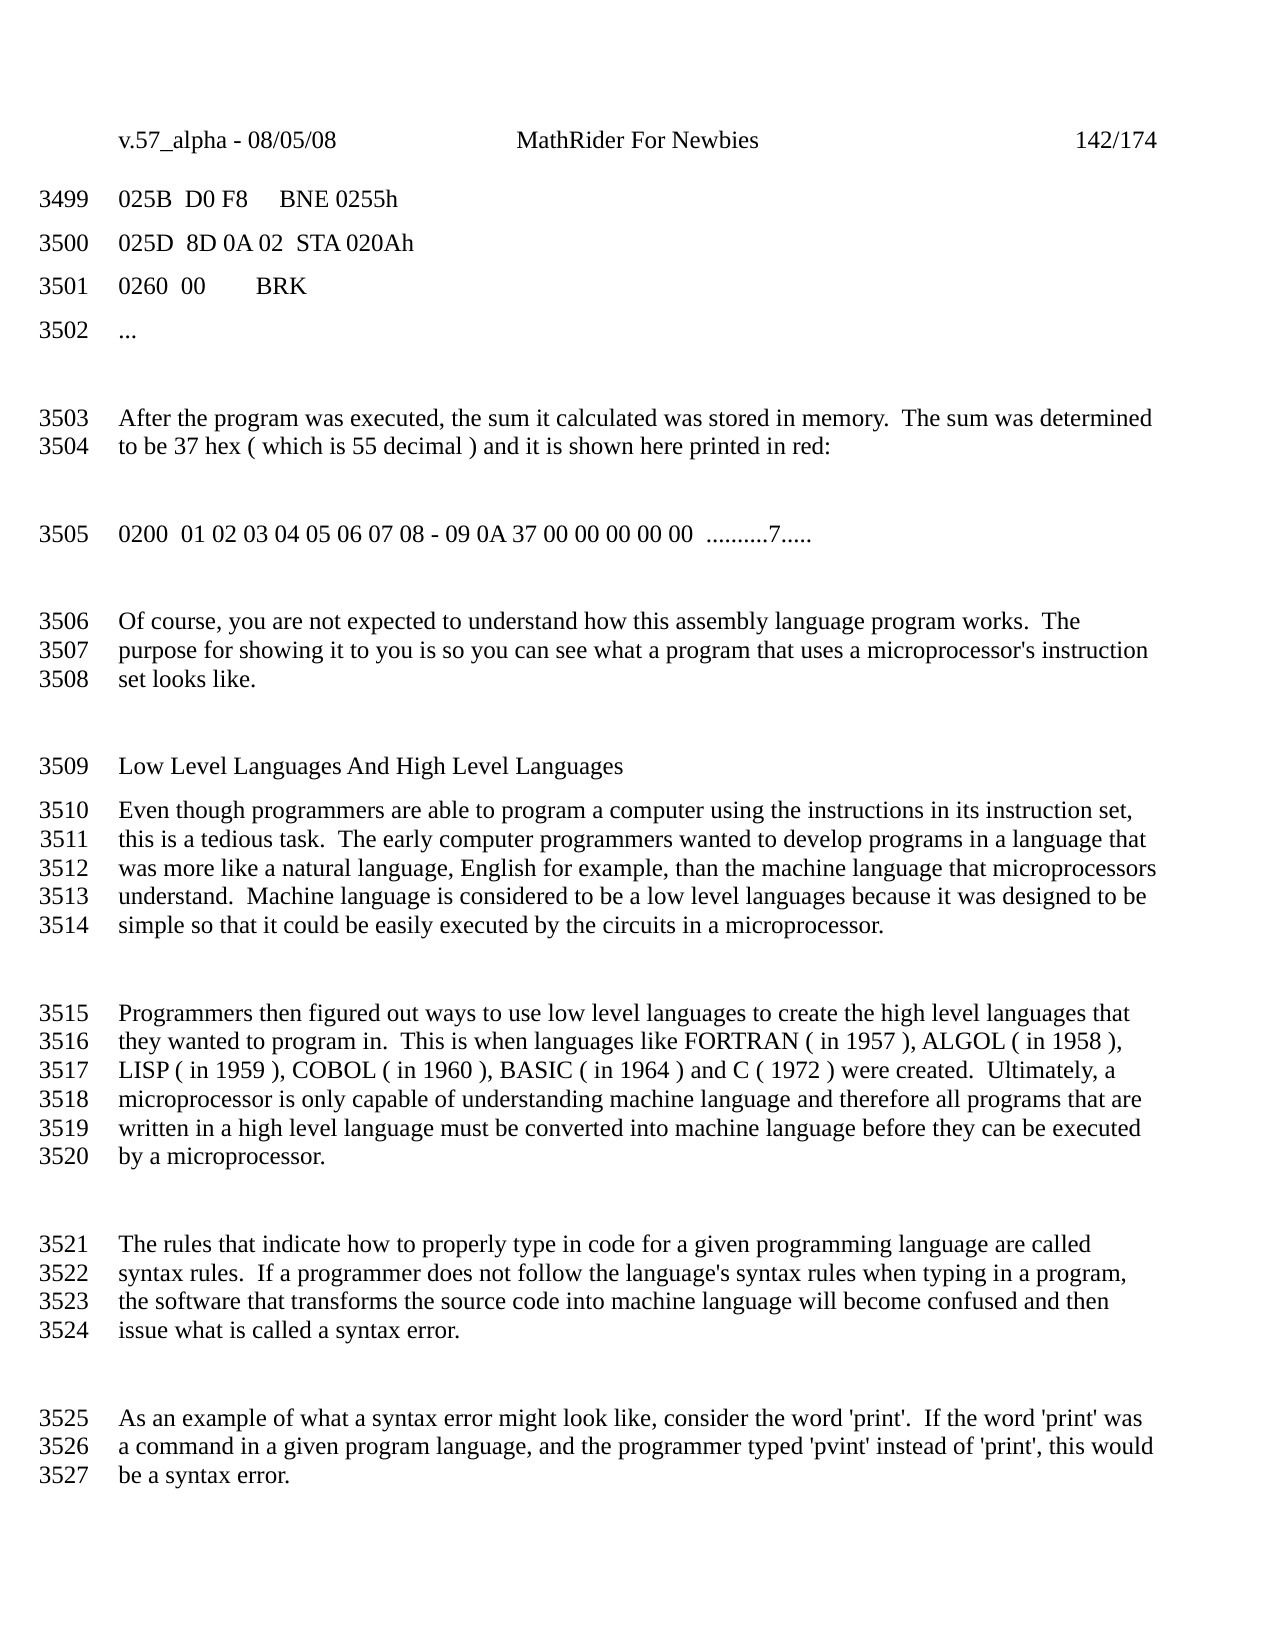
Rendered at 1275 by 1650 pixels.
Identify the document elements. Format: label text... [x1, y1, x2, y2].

text Of course, you are not expected to understand how this assembly language program works. The purpose for showing it to you is so you can see what a program that uses a microprocessor's instruction set looks like. [118, 606, 1157, 693]
text 0260 00 BRK [118, 271, 1157, 300]
text ... [118, 315, 1157, 344]
text 0200 01 02 03 04 05 06 07 08 - 09 0A 37 00 00 00 00 00 ..........7..... [118, 519, 1157, 548]
text After the program was executed, the sum it calculated was stored in memory. The sum was determined to be 37 hex ( which is 55 decimal ) and it is shown here printed in red: [118, 403, 1157, 460]
text 025D 8D 0A 02 STA 020Ah [118, 228, 1157, 256]
text Low Level Languages And High Level Languages [118, 751, 1157, 780]
text The rules that indicate how to properly type in code for a given programming language are called syntax rules. If a programmer does not follow the language's syntax rules when typing in a program, the software that transforms the source code into machine language will become confused and then issue what is called a syntax error. [118, 1229, 1157, 1344]
text 025B D0 F8 BNE 0255h [118, 184, 1157, 213]
text Even though programmers are able to program a computer using the instructions in its instruction set, this is a tedious task. The early computer programmers wanted to develop programs in a language that was more like a natural language, English for example, than the machine language that microprocessors understand. Machine language is considered to be a low level languages because it was designed to be simple so that it could be easily executed by the circuits in a microprocessor. [118, 795, 1157, 939]
text As an example of what a syntax error might look like, consider the word 'print'. If the word 'print' was a command in a given program language, and the programmer typed 'pvint' instead of 'print', this would be a syntax error. [118, 1403, 1157, 1489]
text Programmers then figured out ways to use low level languages to create the high level languages that they wanted to program in. This is when languages like FORTRAN ( in 1957 ), ALGOL ( in 1958 ), LISP ( in 1959 ), COBOL ( in 1960 ), BASIC ( in 1964 ) and C ( 1972 ) were created. Ultimately, a microprocessor is only capable of understanding machine language and therefore all programs that are written in a high level language must be converted into machine language before they can be executed by a microprocessor. [118, 998, 1157, 1170]
